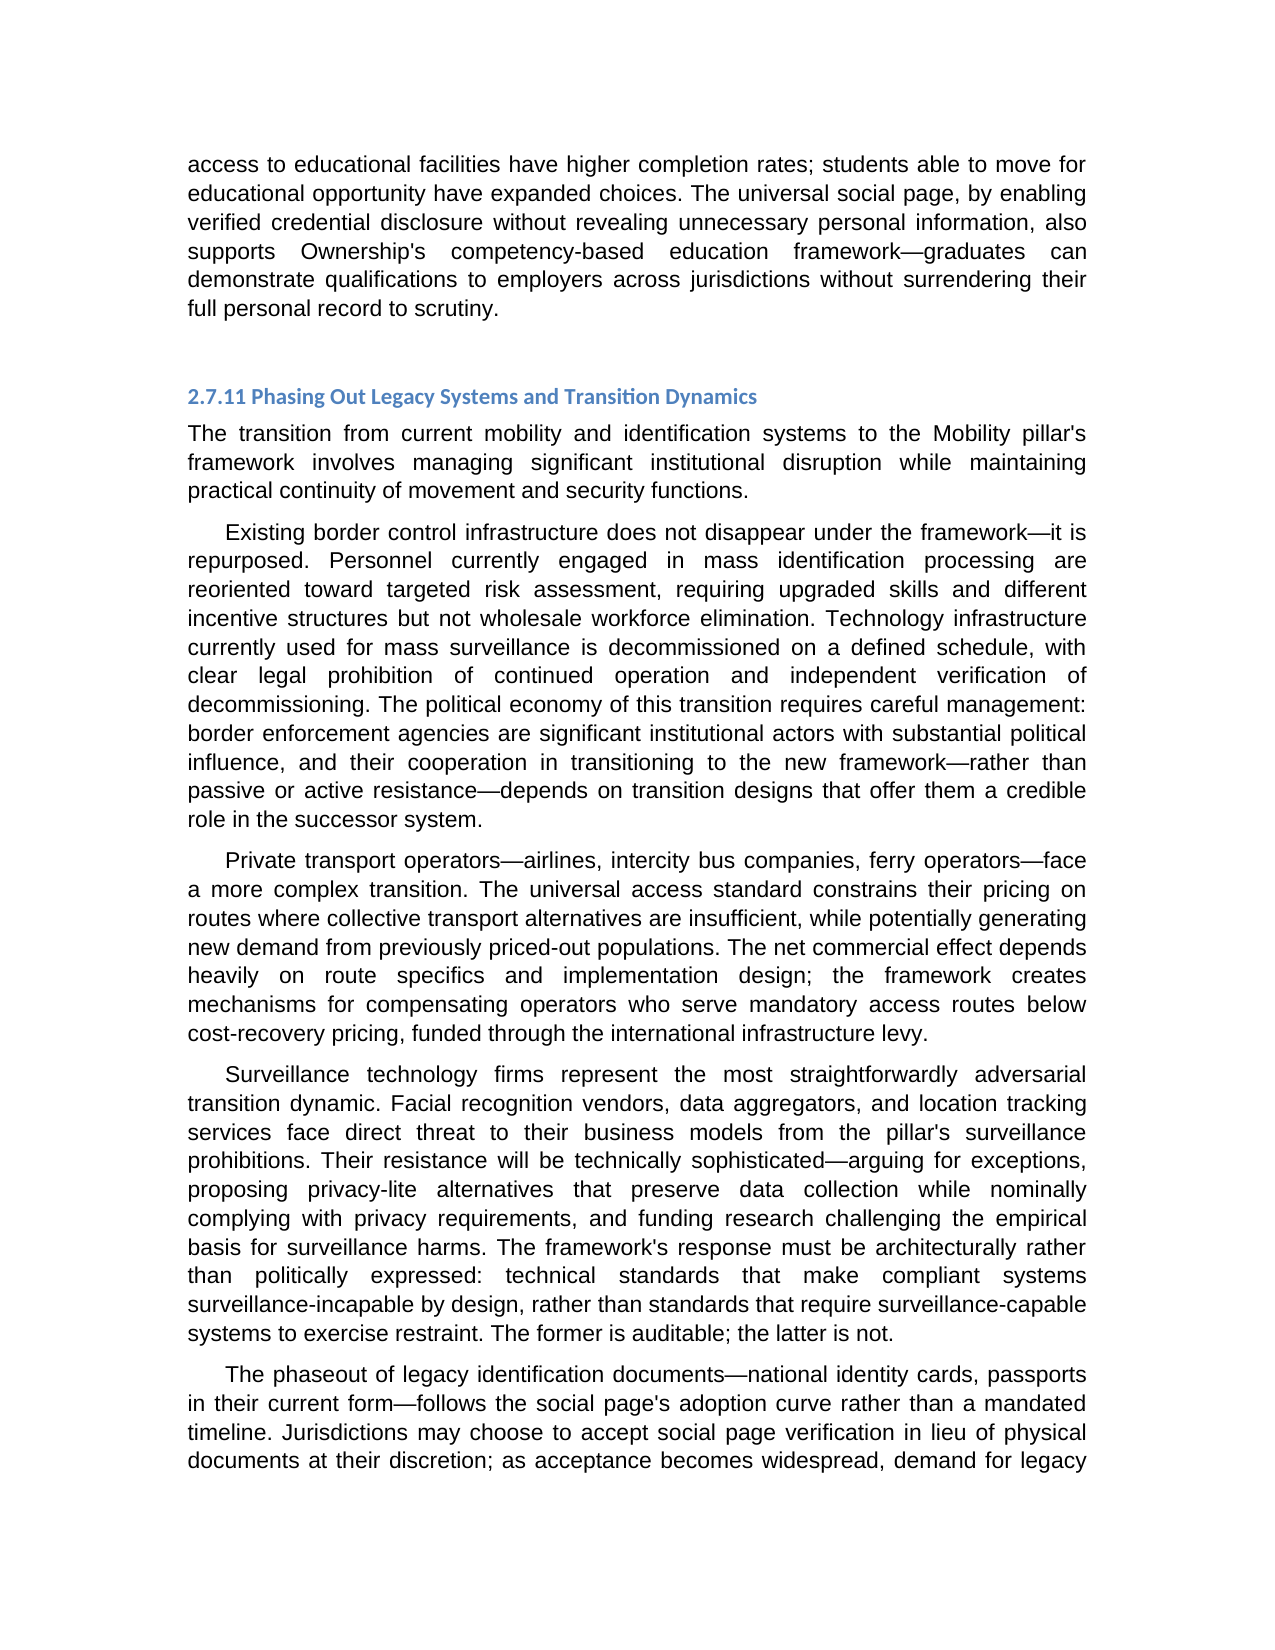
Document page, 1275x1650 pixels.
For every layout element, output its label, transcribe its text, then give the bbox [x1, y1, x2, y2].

text Private transport operators—airlines, intercity bus companies, ferry operators—face a more complex transition. The universal access standard constrains their pricing on routes where collective transport alternatives are insufficient, while potentially generating new demand from previously priced-out populations. The net commercial effect depends heavily on route specifics and implementation design; the framework creates mechanisms for compensating operators who serve mandatory access routes below cost-recovery pricing, funded through the international infrastructure levy. [187, 846, 1087, 1047]
subtitle 2.7.11 Phasing Out Legacy Systems and Transition Dynamics [187, 382, 1087, 410]
text Surveillance technology firms represent the most straightforwardly adversarial transition dynamic. Facial recognition vendors, data aggregators, and location tracking services face direct threat to their business models from the pillar's surveillance prohibitions. Their resistance will be technically sophisticated—arguing for exceptions, proposing privacy-lite alternatives that preserve data collection while nominally complying with privacy requirements, and funding research challenging the empirical basis for surveillance harms. The framework's response must be architecturally rather than politically expressed: technical standards that make compliant systems surveillance-incapable by design, rather than standards that require surveillance-capable systems to exercise restraint. The former is auditable; the latter is not. [187, 1060, 1087, 1347]
text The phaseout of legacy identification documents—national identity cards, passports in their current form—follows the social page's adoption curve rather than a mandated timeline. Jurisdictions may choose to accept social page verification in lieu of physical documents at their discretion; as acceptance becomes widespread, demand for legacy [187, 1360, 1087, 1475]
text The transition from current mobility and identification systems to the Mobility pillar's framework involves managing significant institutional disruption while maintaining practical continuity of movement and security functions. [187, 418, 1087, 505]
text access to educational facilities have higher completion rates; students able to move for educational opportunity have expanded choices. The universal social page, by enabling verified credential disclosure without revealing unnecessary personal information, also supports Ownership's competency-based education framework—graduates can demonstrate qualifications to employers across jurisdictions without surrendering their full personal record to scrutiny. [187, 150, 1087, 322]
text Existing border control infrastructure does not disappear under the framework—it is repurposed. Personnel currently engaged in mass identification processing are reoriented toward targeted risk assessment, requiring upgraded skills and different incentive structures but not wholesale workforce elimination. Technology infrastructure currently used for mass surveillance is decommissioned on a defined schedule, with clear legal prohibition of continued operation and independent verification of decommissioning. The political economy of this transition requires careful management: border enforcement agencies are significant institutional actors with substantial political influence, and their cooperation in transitioning to the new framework—rather than passive or active resistance—depends on transition designs that offer them a credible role in the successor system. [187, 517, 1087, 833]
